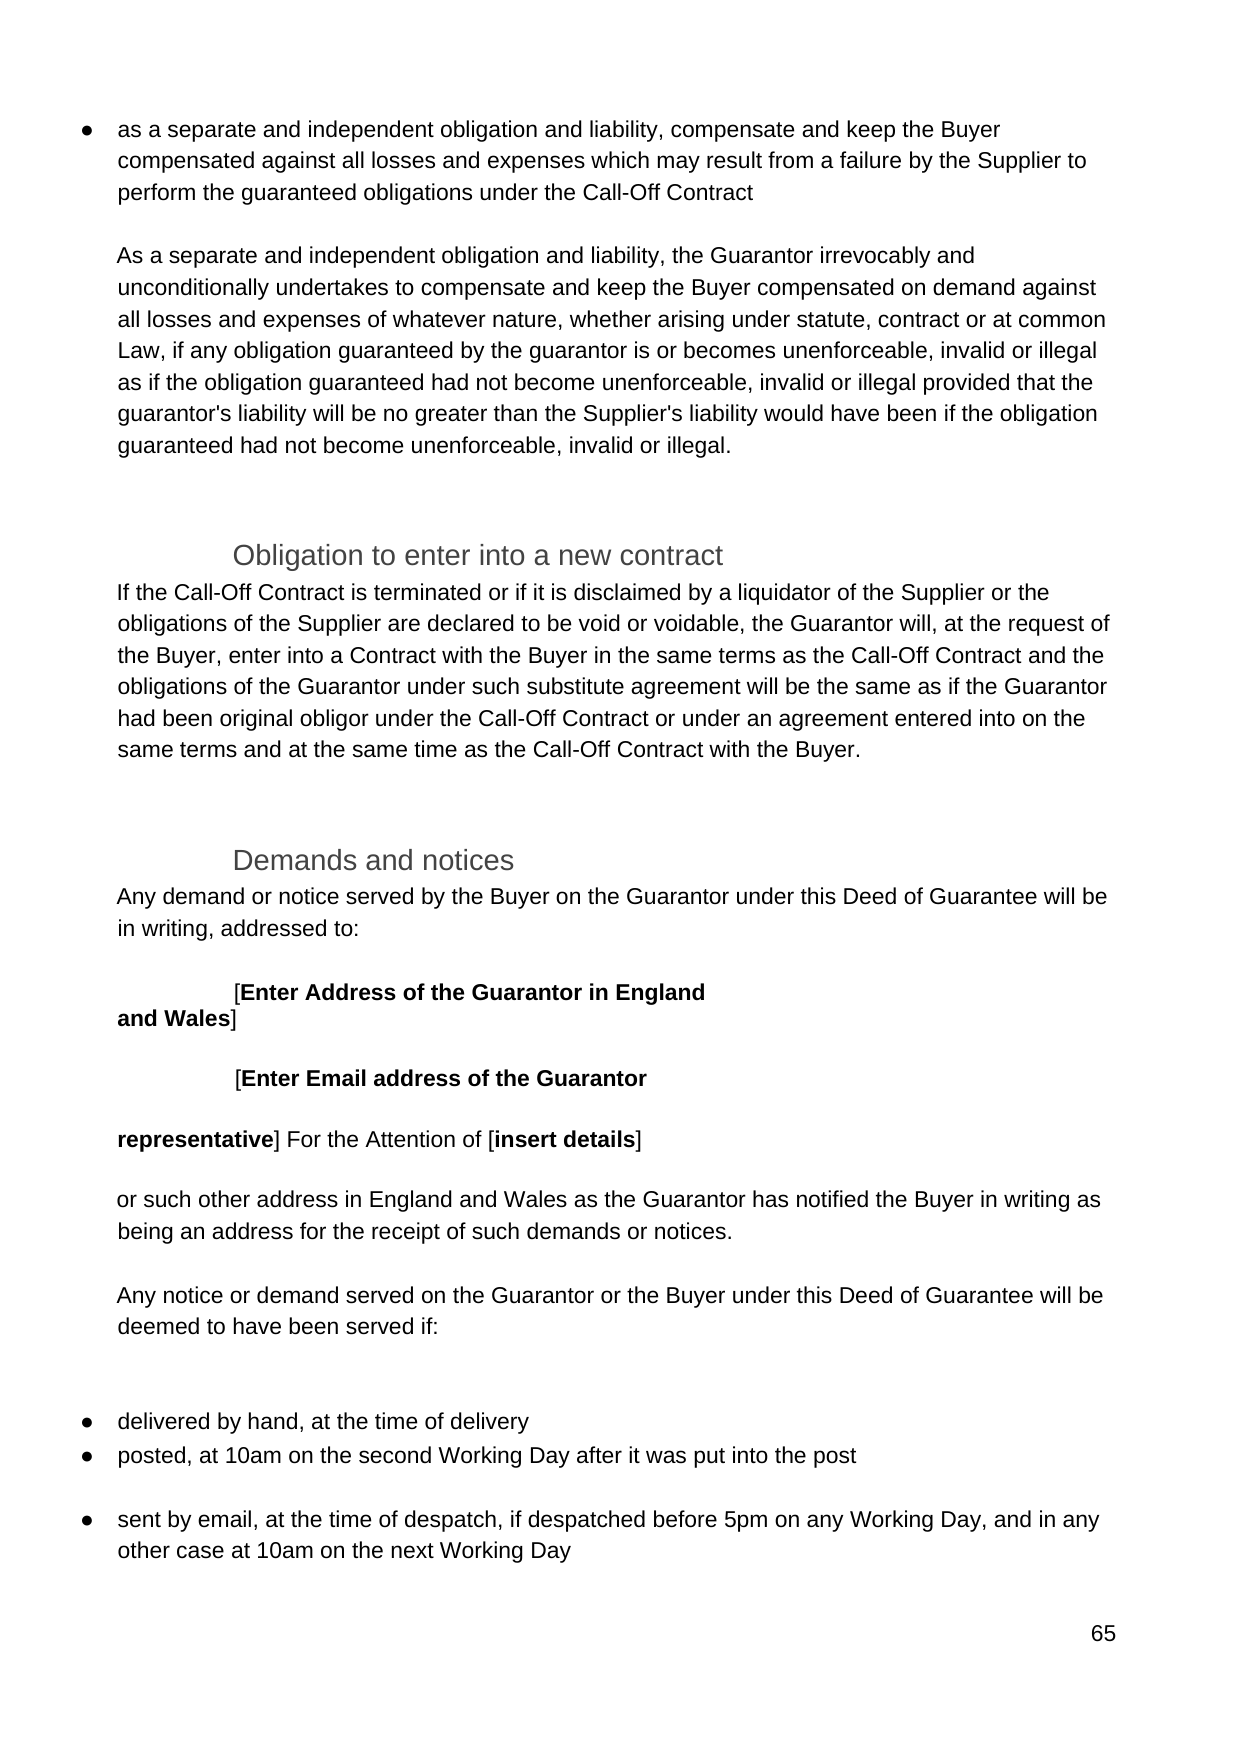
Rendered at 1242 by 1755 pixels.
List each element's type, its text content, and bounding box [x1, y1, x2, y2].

text or such other address in England and Wales as the Guarantor has notified the Buyer in writing as being an address for the receipt of such demands or notices. [116, 1186, 1121, 1244]
text Any notice or demand served on the Guarantor or the Buyer under this Deed of Guarantee will be deemed to have been served if: [116, 1282, 1121, 1340]
subtitle Demands and notices [116, 843, 1122, 876]
list posted, at 10am on the second Working Day after it was put into the post [80, 1442, 1121, 1468]
text If the Call-Off Contract is terminated or if it is disclaimed by a liquidator of the Supplier or the obligations of the Supplier are declared to be void or voidable, the Guarantor will, at the request of the Buyer, enter into a Contract with the Buyer in the same terms as the Call-Off Contract and the obligations of the Guarantor under such substitute agreement will be the same as if the Guarantor had been original obligor under the Call-Off Contract or under an agreement entered into on the same terms and at the same time as the Call-Off Contract with the Buyer. [116, 578, 1121, 763]
subtitle [Enter Email address of the Guarantor representative] For the Attention of [insert details] [117, 1065, 739, 1152]
text As a separate and independent obligation and liability, the Guarantor irrevocably and unconditionally undertakes to compensate and keep the Buyer compensated on demand against all losses and expenses of whatever nature, whether arising under statute, contract or at common Law, if any obligation guaranteed by the guarantor is or becomes unenforceable, invalid or illegal as if the obligation guaranteed had not become unenforceable, invalid or illegal provided that the guarantor's liability will be no greater than the Supplier's liability would have been if the obligation guaranteed had not become unenforceable, invalid or illegal. [116, 242, 1121, 458]
list as a separate and independent obligation and liability, compensate and keep the Buyer compensated against all losses and expenses which may result from a failure by the Supplier to perform the guaranteed obligations under the Call-Off Contract [80, 116, 1121, 205]
text [Enter Address of the Guarantor in England and Wales] [117, 978, 739, 1031]
list delivered by hand, at the time of delivery [80, 1408, 1121, 1434]
text Any demand or notice served by the Buyer on the Guarantor under this Deed of Guarantee will be in writing, addressed to: [116, 883, 1121, 941]
list sent by email, at the time of despatch, if despatched before 5pm on any Working Day, and in any other case at 10am on the next Working Day [80, 1506, 1121, 1564]
subtitle Obligation to enter into a new contract [116, 538, 1122, 572]
